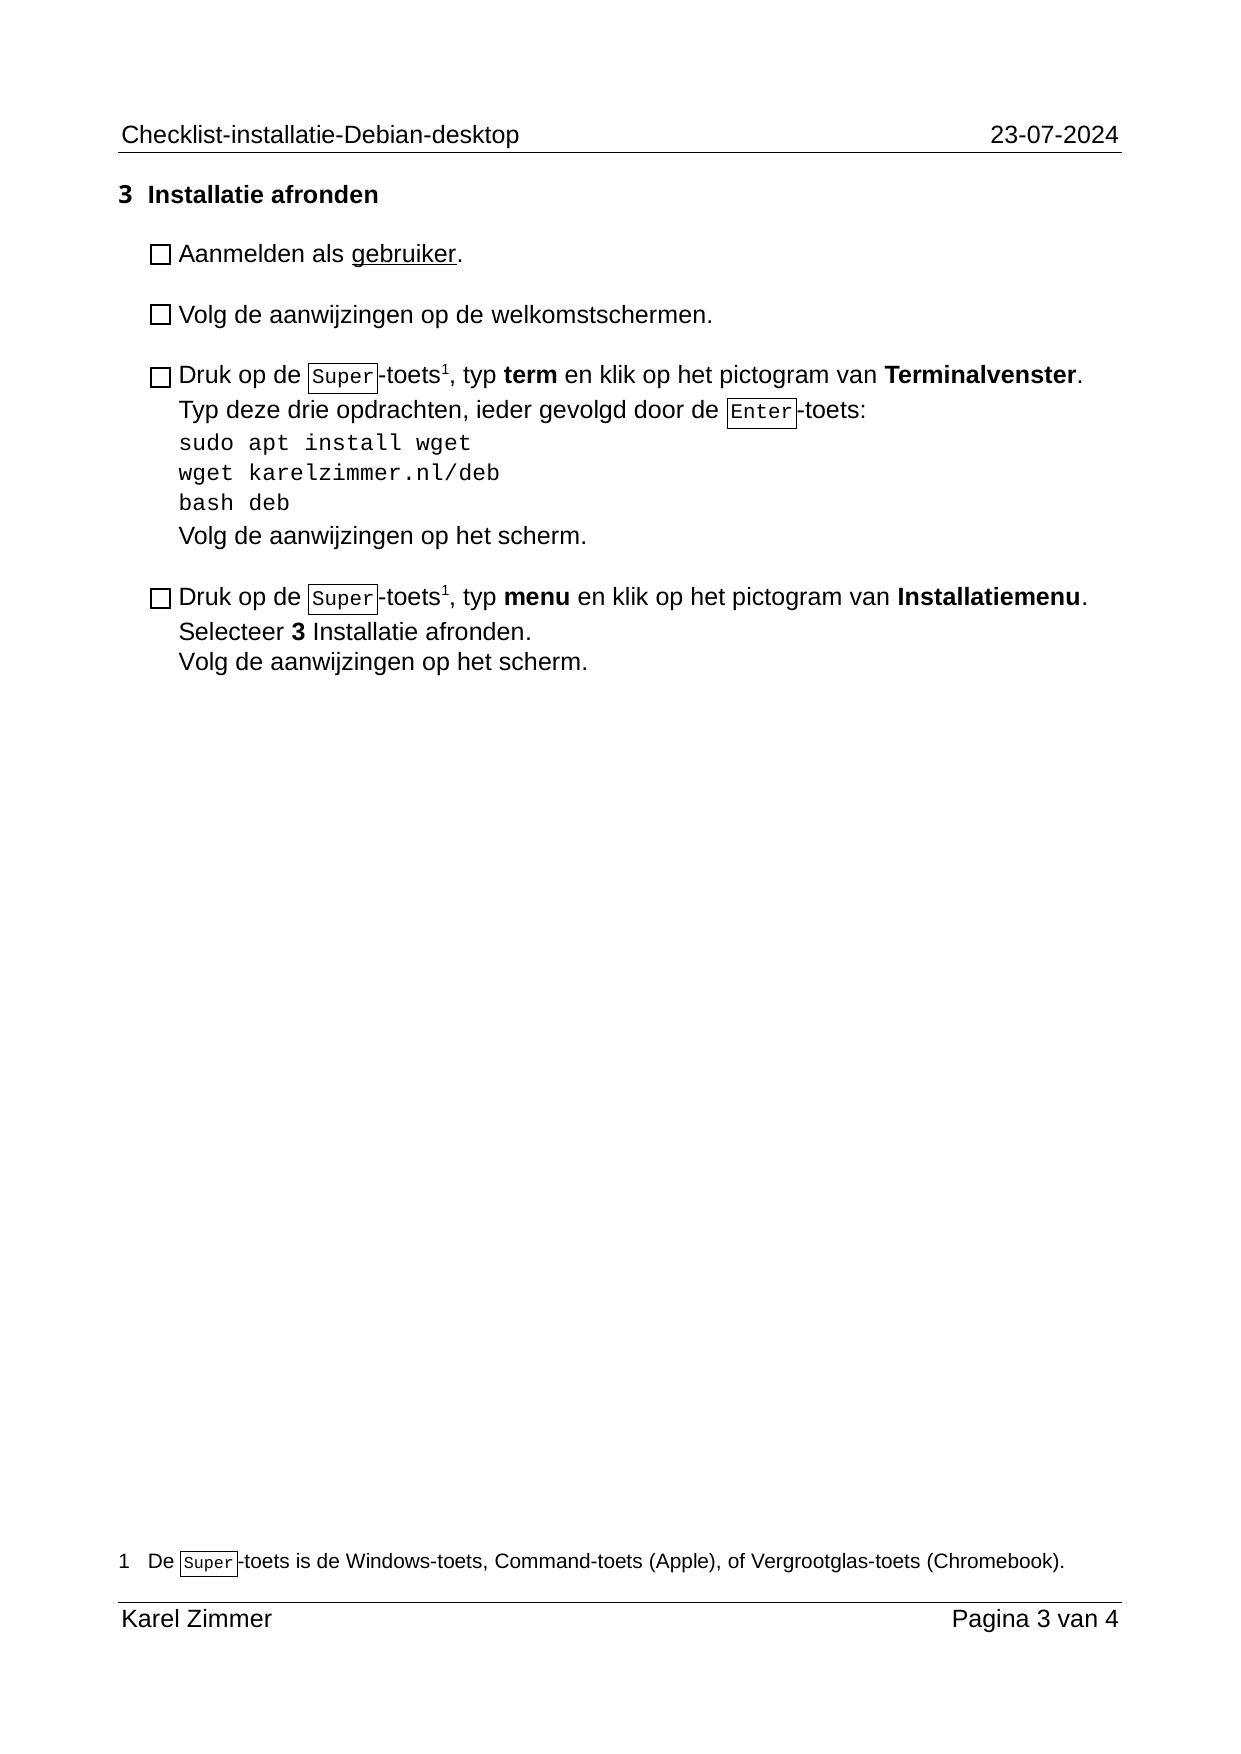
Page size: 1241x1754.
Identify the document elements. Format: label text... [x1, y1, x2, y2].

table_cell [118, 460, 142, 491]
table_cell [177, 551, 1122, 581]
table_cell [142, 616, 177, 647]
table_cell [118, 581, 142, 616]
table_header Aanmelden als gebruiker. [177, 239, 1122, 269]
table_cell sudo apt install wget [177, 430, 1122, 460]
table_header [142, 239, 177, 269]
table_cell [142, 269, 177, 300]
table_cell [142, 581, 177, 616]
table_cell [177, 269, 1122, 300]
table_cell [118, 330, 142, 360]
table_header [118, 239, 142, 269]
table_cell [142, 491, 177, 521]
table_cell Typ deze drie opdrachten, ieder gevolgd door de Enter-toets: [177, 395, 1122, 430]
table_cell Druk op de Super-toets1, typ menu en klik op het pictogram van Installatiemenu. [177, 581, 1122, 616]
table_cell [118, 616, 142, 647]
table_cell [118, 521, 142, 551]
table_cell [142, 647, 177, 677]
table_cell Volg de aanwijzingen op de welkomstschermen. [177, 300, 1122, 330]
list Installatie afronden [118, 177, 1122, 211]
table_cell [118, 430, 142, 460]
table_cell [142, 330, 177, 360]
table_cell [142, 430, 177, 460]
table_cell [142, 360, 177, 395]
table_cell [118, 360, 142, 395]
table_cell Selecteer 3 Installatie afronden. [177, 616, 1122, 647]
table_cell [142, 460, 177, 491]
table_cell bash deb [177, 491, 1122, 521]
table_cell [118, 395, 142, 430]
table_cell [118, 300, 142, 330]
table_cell Volg de aanwijzingen op het scherm. [177, 521, 1122, 551]
table_cell [118, 269, 142, 300]
table_cell [118, 491, 142, 521]
table_cell [118, 647, 142, 677]
table_cell [142, 300, 177, 330]
table_cell [118, 551, 142, 581]
table_cell Druk op de Super-toets, typ term en klik op het pictogram van Terminalvenster. [177, 360, 1122, 395]
table_cell [142, 551, 177, 581]
table_cell [177, 330, 1122, 360]
table_cell [142, 395, 177, 430]
table_cell wget karelzimmer.nl/deb [177, 460, 1122, 491]
table_cell [142, 521, 177, 551]
table_cell Volg de aanwijzingen op het scherm. [177, 647, 1122, 677]
